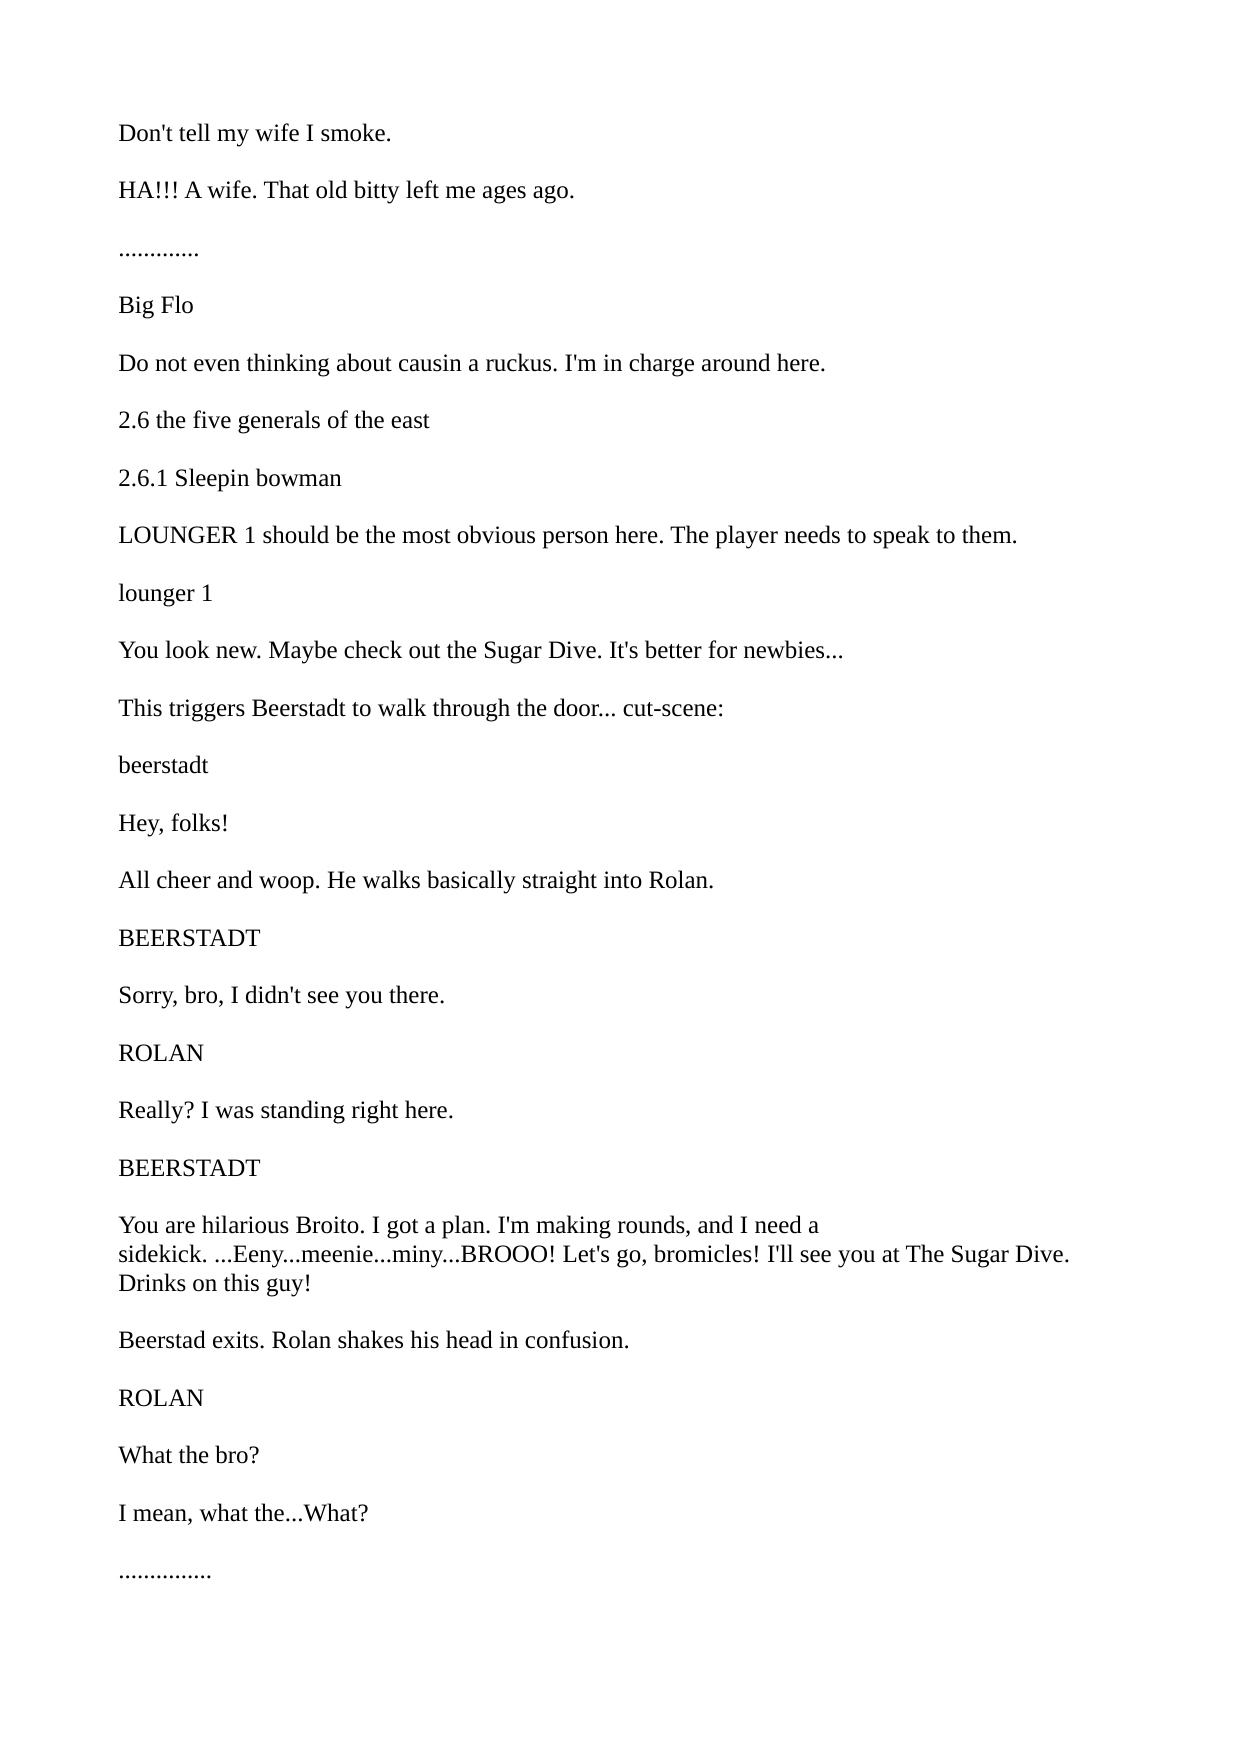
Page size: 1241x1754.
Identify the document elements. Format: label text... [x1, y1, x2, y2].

text You look new. Maybe check out the Sugar Dive. It's better for newbies... [118, 636, 1122, 664]
text lounger 1 [118, 578, 1122, 607]
text 2.6 the five generals of the east [118, 406, 1122, 434]
text ROLAN [118, 1038, 1122, 1067]
text Sorry, bro, I didn't see you there. [118, 981, 1122, 1009]
text This triggers Beerstadt to walk through the door... cut-scene: [118, 693, 1122, 722]
text BEERSTADT [118, 923, 1122, 952]
text LOUNGER 1 should be the most obvious person here. The player needs to speak to them. [118, 521, 1122, 549]
text What the bro? [118, 1441, 1122, 1469]
text BEERSTADT [118, 1153, 1122, 1182]
text beerstadt [118, 751, 1122, 779]
text 2.6.1 Sleepin bowman [118, 463, 1122, 492]
text Big Flo [118, 291, 1122, 319]
text ROLAN [118, 1383, 1122, 1412]
text I mean, what the...What? [118, 1498, 1122, 1527]
text All cheer and woop. He walks basically straight into Rolan. [118, 866, 1122, 894]
text HA!!! A wife. That old bitty left me ages ago. [118, 176, 1122, 204]
text Hey, folks! [118, 808, 1122, 837]
text You are hilarious Broito. I got a plan. I'm making rounds, and I need a sidekick. ...Eeny...meenie...miny...BROOO! Let's go, bromicles! I'll see you at The Sugar Dive. Drinks on this guy! [118, 1211, 1122, 1297]
text Really? I was standing right here. [118, 1096, 1122, 1124]
text Do not even thinking about causin a ruckus. I'm in charge around here. [118, 348, 1122, 377]
text ............... [118, 1556, 1122, 1584]
text Beerstad exits. Rolan shakes his head in confusion. [118, 1326, 1122, 1354]
text Don't tell my wife I smoke. [118, 118, 1122, 147]
text ............. [118, 233, 1122, 262]
